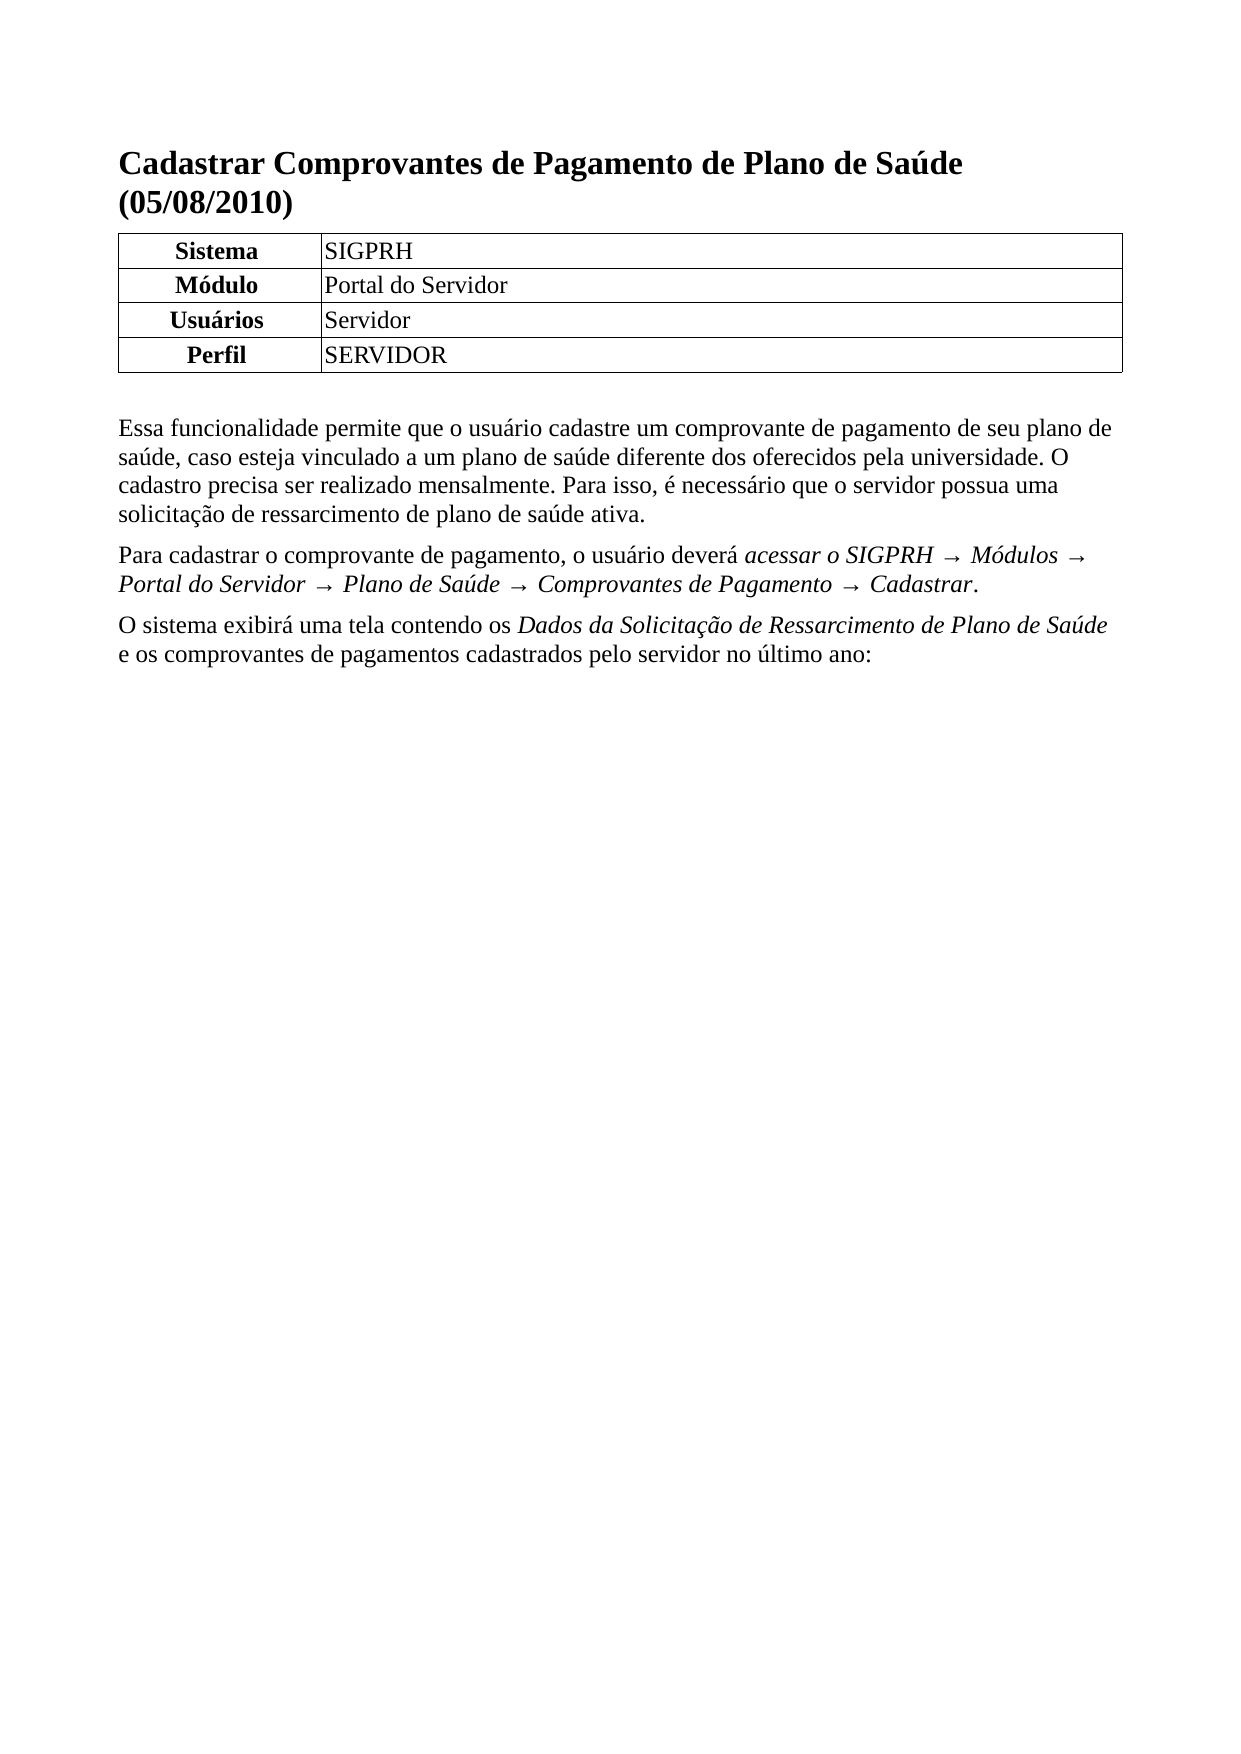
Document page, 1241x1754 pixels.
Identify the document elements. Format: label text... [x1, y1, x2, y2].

table_cell Módulo [119, 269, 321, 302]
subtitle Cadastrar Comprovantes de Pagamento de Plano de Saúde (05/08/2010) [118, 143, 1122, 220]
table_header Sistema [119, 234, 321, 268]
table_cell Usuários [119, 303, 321, 337]
table_cell Perfil [119, 338, 321, 372]
text O sistema exibirá uma tela contendo os Dados da Solicitação de Ressarcimento de Plano de Saúde e os comprovantes de pagamentos cadastrados pelo servidor no último ano: [118, 611, 1122, 668]
table_cell Servidor [322, 303, 1122, 337]
table_cell Portal do Servidor [322, 269, 1122, 302]
text Para cadastrar o comprovante de pagamento, o usuário deverá acessar o SIGPRH → Módulos → Portal do Servidor → Plano de Saúde → Comprovantes de Pagamento → Cadastrar. [118, 541, 1122, 598]
table_header SIGPRH [322, 234, 1122, 268]
text Essa funcionalidade permite que o usuário cadastre um comprovante de pagamento de seu plano de saúde, caso esteja vinculado a um plano de saúde diferente dos oferecidos pela universidade. O cadastro precisa ser realizado mensalmente. Para isso, é necessário que o servidor possua uma solicitação de ressarcimento de plano de saúde ativa. [118, 413, 1122, 528]
table_cell SERVIDOR [322, 338, 1122, 372]
